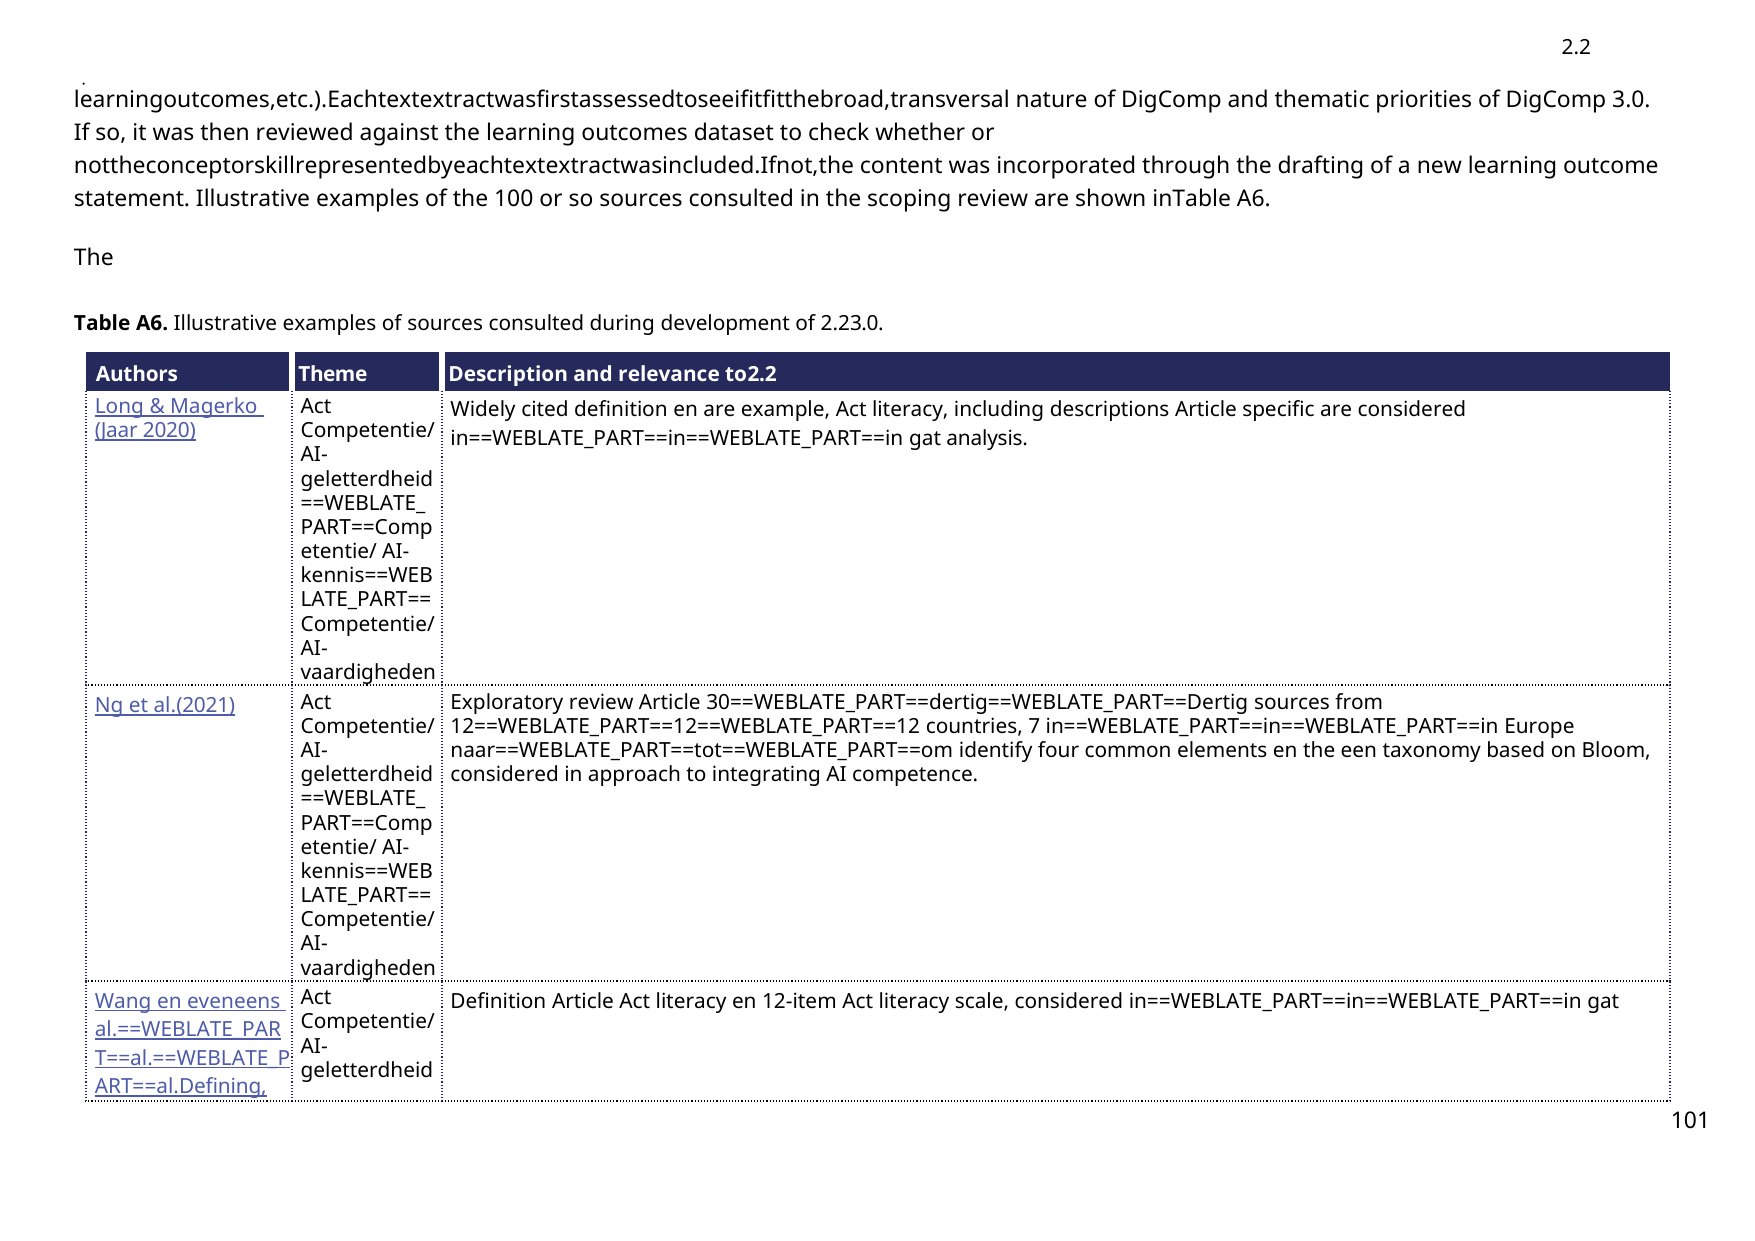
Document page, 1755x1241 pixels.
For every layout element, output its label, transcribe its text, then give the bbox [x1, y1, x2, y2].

text Table A6. Illustrative examples of sources consulted during development of 2.23.0. [74, 308, 1710, 336]
table_cell Long & Magerko (Jaar 2020) [86, 391, 292, 684]
table_cell Exploratory review Article 30==WEBLATE_PART==dertig==WEBLATE_PART==Dertig sources from 12==WEBLATE_PART==12==WEBLATE_PART==12 countries, 7 in==WEBLATE_PART==in==WEBLATE_PART==in Europe naar==WEBLATE_PART==tot==WEBLATE_PART==om identify four common elements en the een taxonomy based on Bloom, considered in approach to integrating AI competence. [442, 684, 1670, 980]
table_header Authors [86, 352, 289, 391]
table_cell Act Competentie/ AI-geletterdheid [292, 980, 442, 1099]
table_cell Ng et al.(2021) [86, 684, 292, 980]
table_cell Definition Article Act literacy en 12-item Act literacy scale, considered in==WEBLATE_PART==in==WEBLATE_PART==in gat [442, 980, 1670, 1099]
table_header Theme [295, 352, 439, 391]
text learningoutcomes,etc.).Eachtextextractwasfirstassessedtoseeifitfitthebroad,transversal nature of DigComp and thematic priorities of DigComp 3.0. If so, it was then reviewed against the learning outcomes dataset to check whether or nottheconceptorskillrepresentedbyeachtextextractwasincluded.Ifnot,the content was incorporated through the drafting of a new learning outcome statement. Illustrative examples of the 100 or so sources consulted in the scoping review are shown inTable A6. [74, 83, 1666, 213]
table_cell Wang en eveneens al.==WEBLATE_PART==al.==WEBLATE_PART==al.Defining, [86, 980, 292, 1099]
table_cell Act Competentie/ AI-geletterdheid==WEBLATE_PART==Competentie/ AI-kennis==WEBLATE_PART==Competentie/ AI-vaardigheden [292, 391, 442, 684]
table_cell Act Competentie/ AI-geletterdheid==WEBLATE_PART==Competentie/ AI-kennis==WEBLATE_PART==Competentie/ AI-vaardigheden [292, 684, 442, 980]
table_cell Widely cited definition en are example, Act literacy, including descriptions Article specific are considered in==WEBLATE_PART==in==WEBLATE_PART==in gat analysis. [442, 391, 1670, 684]
text The [74, 241, 1671, 272]
table_header Description and relevance to2.2 [445, 352, 1670, 391]
